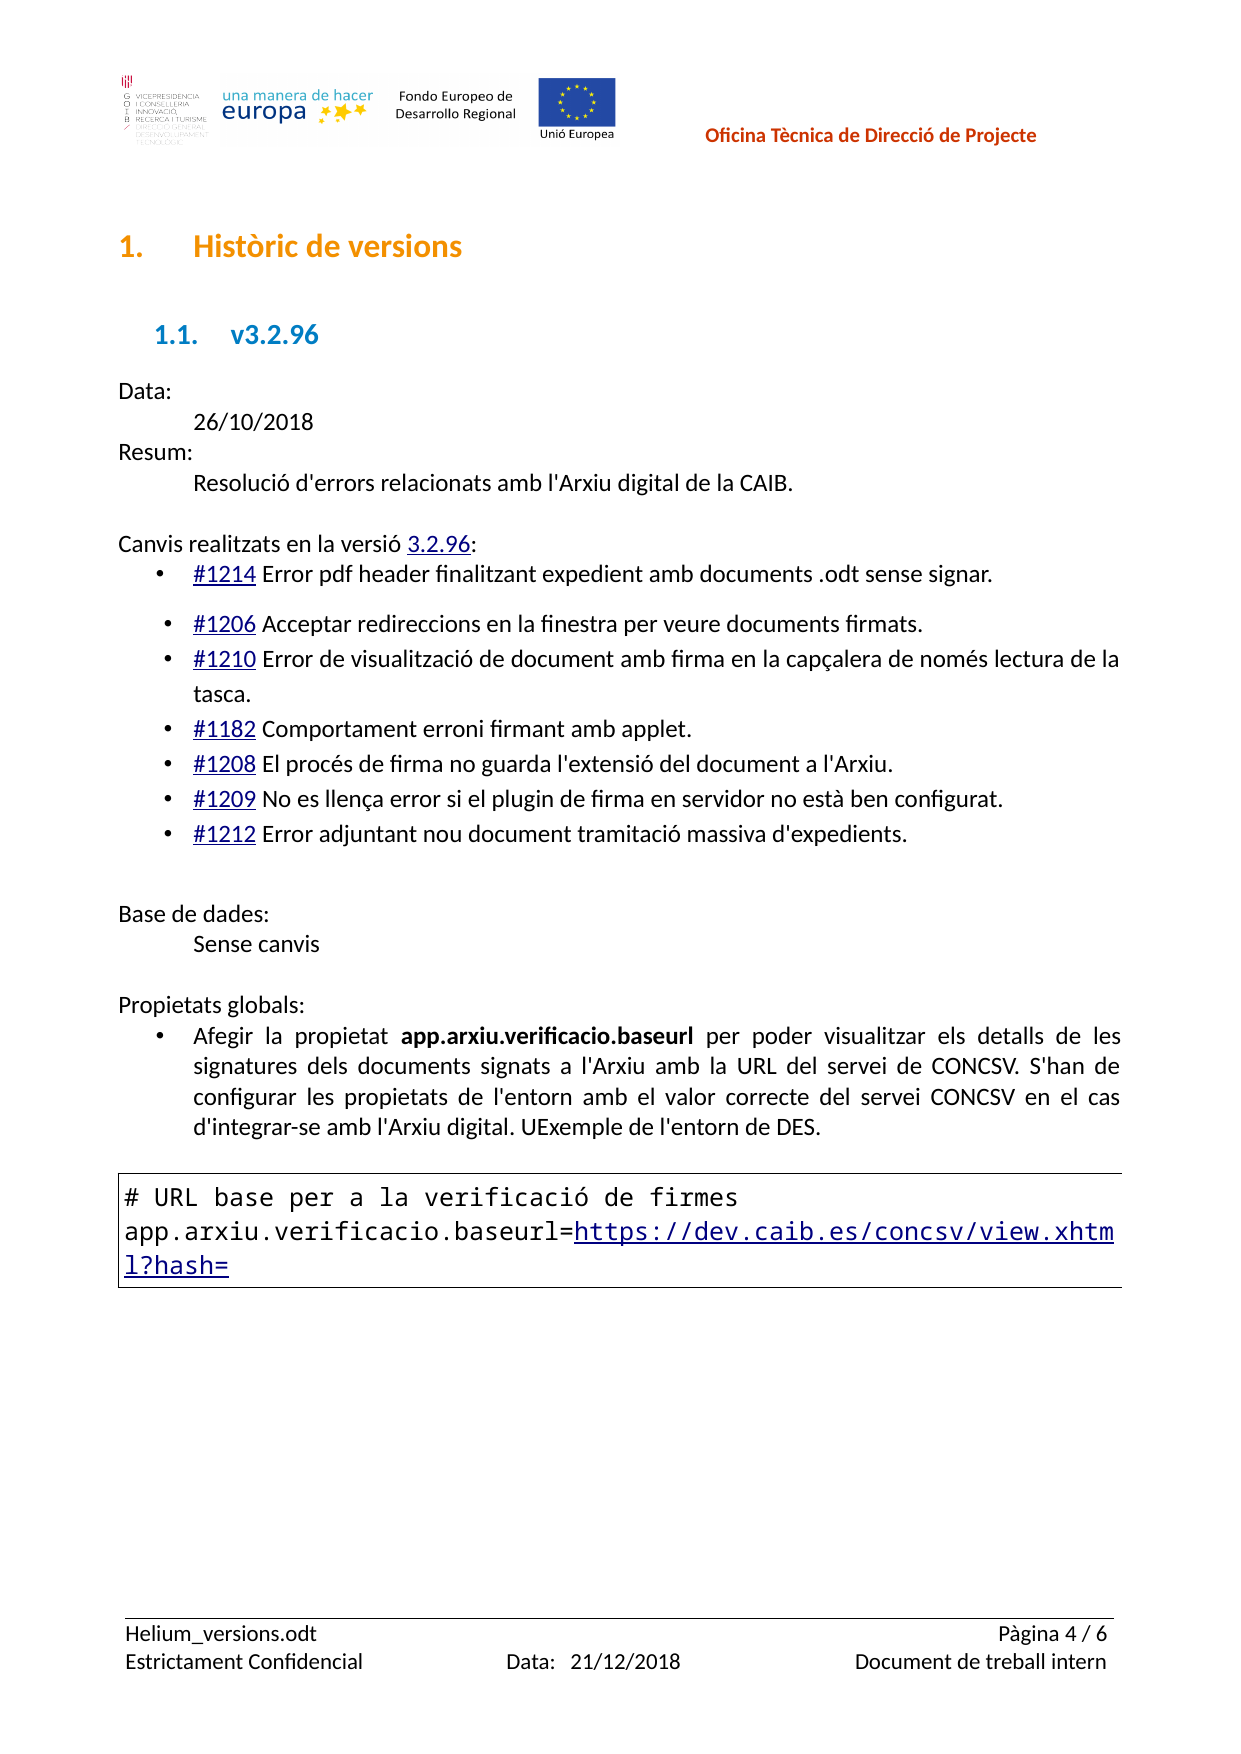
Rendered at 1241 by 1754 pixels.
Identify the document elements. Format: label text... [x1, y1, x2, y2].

subtitle Històric de versions [118, 225, 1122, 266]
list #1210 Error de visualització de document amb firma en la capçalera de només lectura de la tasca. [164, 643, 1122, 708]
list #1206 Acceptar redireccions en la finestra per veure documents firmats. [164, 608, 1122, 638]
list #1208 El procés de firma no guarda l'extensió del document a l'Arxiu. [164, 748, 1122, 778]
picture [219, 73, 621, 147]
text Base de dades: [118, 898, 1122, 928]
list #1214 Error pdf header finalitzant expedient amb documents .odt sense signar. [156, 558, 1122, 589]
text Sense canvis [118, 928, 1122, 959]
table_header # URL base per a la verificació de firmes app.arxiu.verificacio.baseurl=https://dev.caib.es/concsv/view.xhtml?hash= [119, 1174, 1122, 1287]
text Propietats globals: [118, 989, 1122, 1020]
list Afegir la propietat app.arxiu.verificacio.baseurl per poder visualitzar els detalls de les signatures dels documents signats a l'Arxiu amb la URL del servei de CONCSV. S'han de configurar les propietats de l'entorn amb el valor correcte del servei CONCSV en el cas d'integrar-se amb l'Arxiu digital. UExemple de l'entorn de DES. [156, 1020, 1122, 1142]
list #1182 Comportament erroni firmant amb applet. [164, 713, 1122, 743]
text Data: [118, 375, 1122, 406]
text Resum: [118, 436, 1122, 467]
subtitle v3.2.96 [153, 316, 1122, 351]
list #1209 No es llença error si el plugin de firma en servidor no està ben configurat. [164, 783, 1122, 813]
picture [118, 73, 213, 147]
text Resolució d'errors relacionats amb l'Arxiu digital de la CAIB. [118, 467, 1122, 497]
text 26/10/2018 [118, 406, 1122, 436]
list #1212 Error adjuntant nou document tramitació massiva d'expedients. [164, 818, 1122, 848]
text Canvis realitzats en la versió 3.2.96: [118, 528, 1122, 558]
